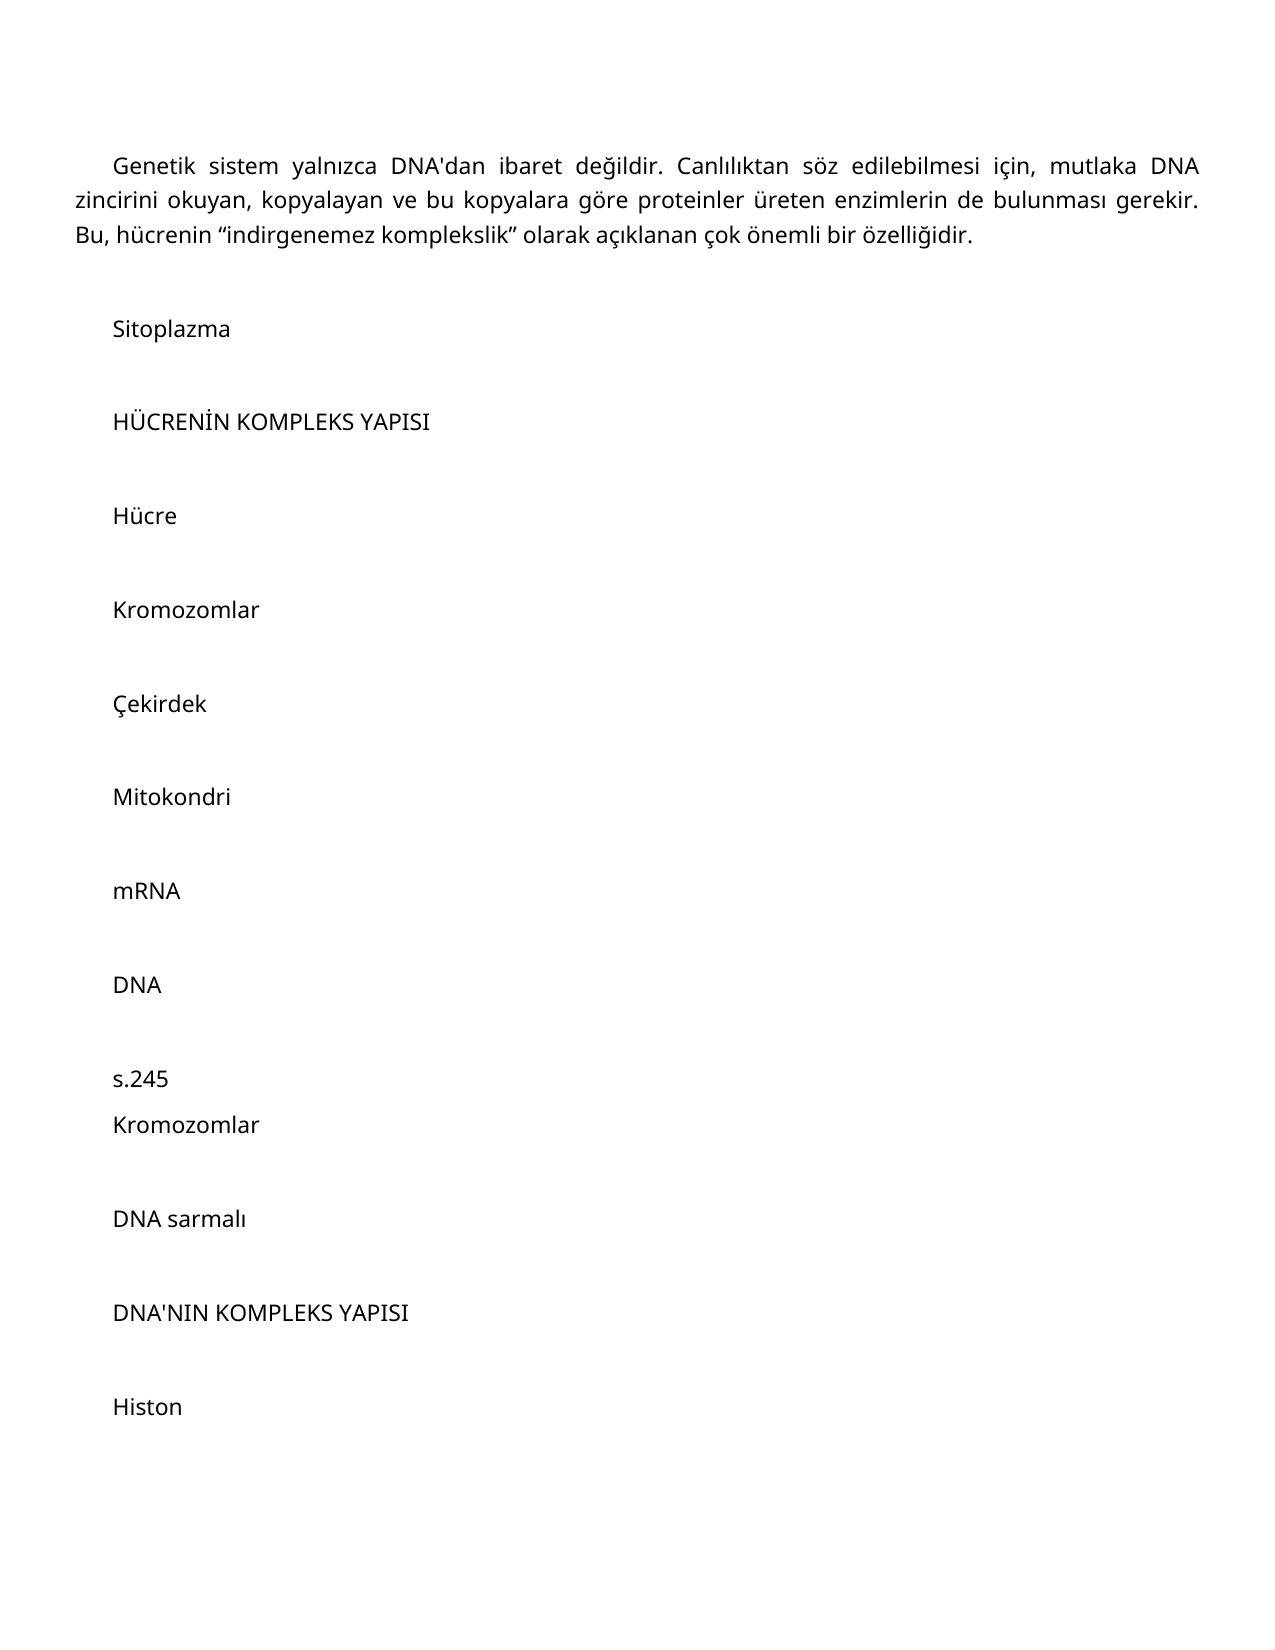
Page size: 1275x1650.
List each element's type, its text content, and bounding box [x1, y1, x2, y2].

text Histon [75, 1391, 1200, 1422]
text Kromozomlar [75, 594, 1200, 625]
text s.245 [75, 1062, 1200, 1094]
text DNA'NIN KOMPLEKS YAPISI [75, 1297, 1200, 1328]
text Çekirdek [75, 687, 1200, 719]
text Sitoplazma [75, 312, 1200, 344]
text DNA sarmalı [75, 1203, 1200, 1234]
text DNA [75, 969, 1200, 1000]
text Genetik sistem yalnızca DNA'dan ibaret değildir. Canlılıktan söz edilebilmesi için, mutlaka DNA zincirini okuyan, kopyalayan ve bu kopyalara göre proteinler üreten enzimlerin de bulunması gerekir. Bu, hücrenin “indirgenemez komplekslik” olarak açıklanan çok önemli bir özelliğidir. [75, 150, 1200, 250]
text mRNA [75, 875, 1200, 906]
text Hücre [75, 500, 1200, 531]
text HÜCRENİN KOMPLEKS YAPISI [75, 406, 1200, 437]
text Kromozomlar [75, 1109, 1200, 1141]
text Mitokondri [75, 781, 1200, 812]
